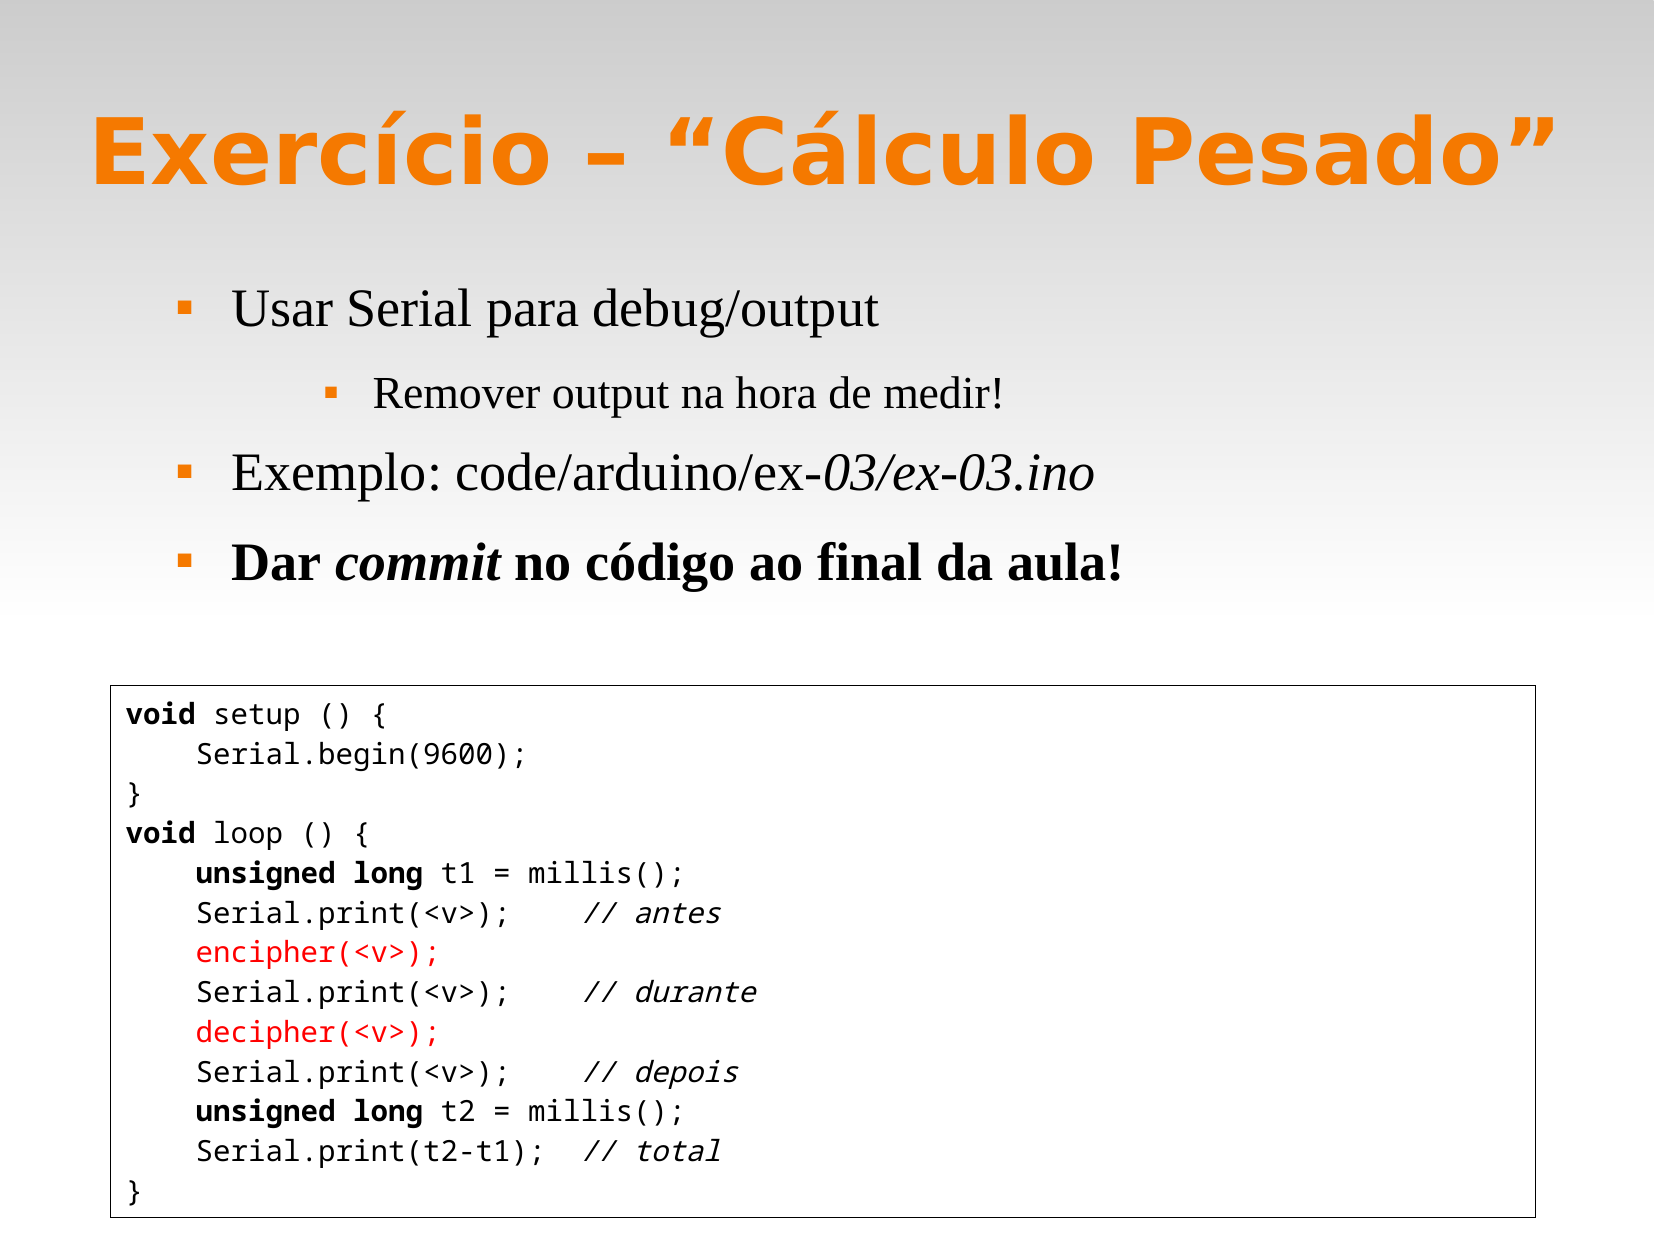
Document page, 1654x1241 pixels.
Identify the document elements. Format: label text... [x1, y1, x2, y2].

title Exercício – “Cálculo Pesado” [82, 49, 1571, 257]
text_box void setup () { Serial.begin(9600); } void loop () { unsigned long t1 = millis(); Serial.print(<v>); // antes encipher(<v>); Serial.print(<v>); // durante decipher(<v>); Serial.print(<v>); // depois unsigned long t2 = millis(); Serial.print(t2-t1); // total } [110, 685, 1536, 1147]
list Usar Serial para debug/output Remover output na hora de medir! Exemplo: code/arduino/ex-03/ex-03.ino Dar commit no código ao final da aula! [89, 278, 1576, 1098]
